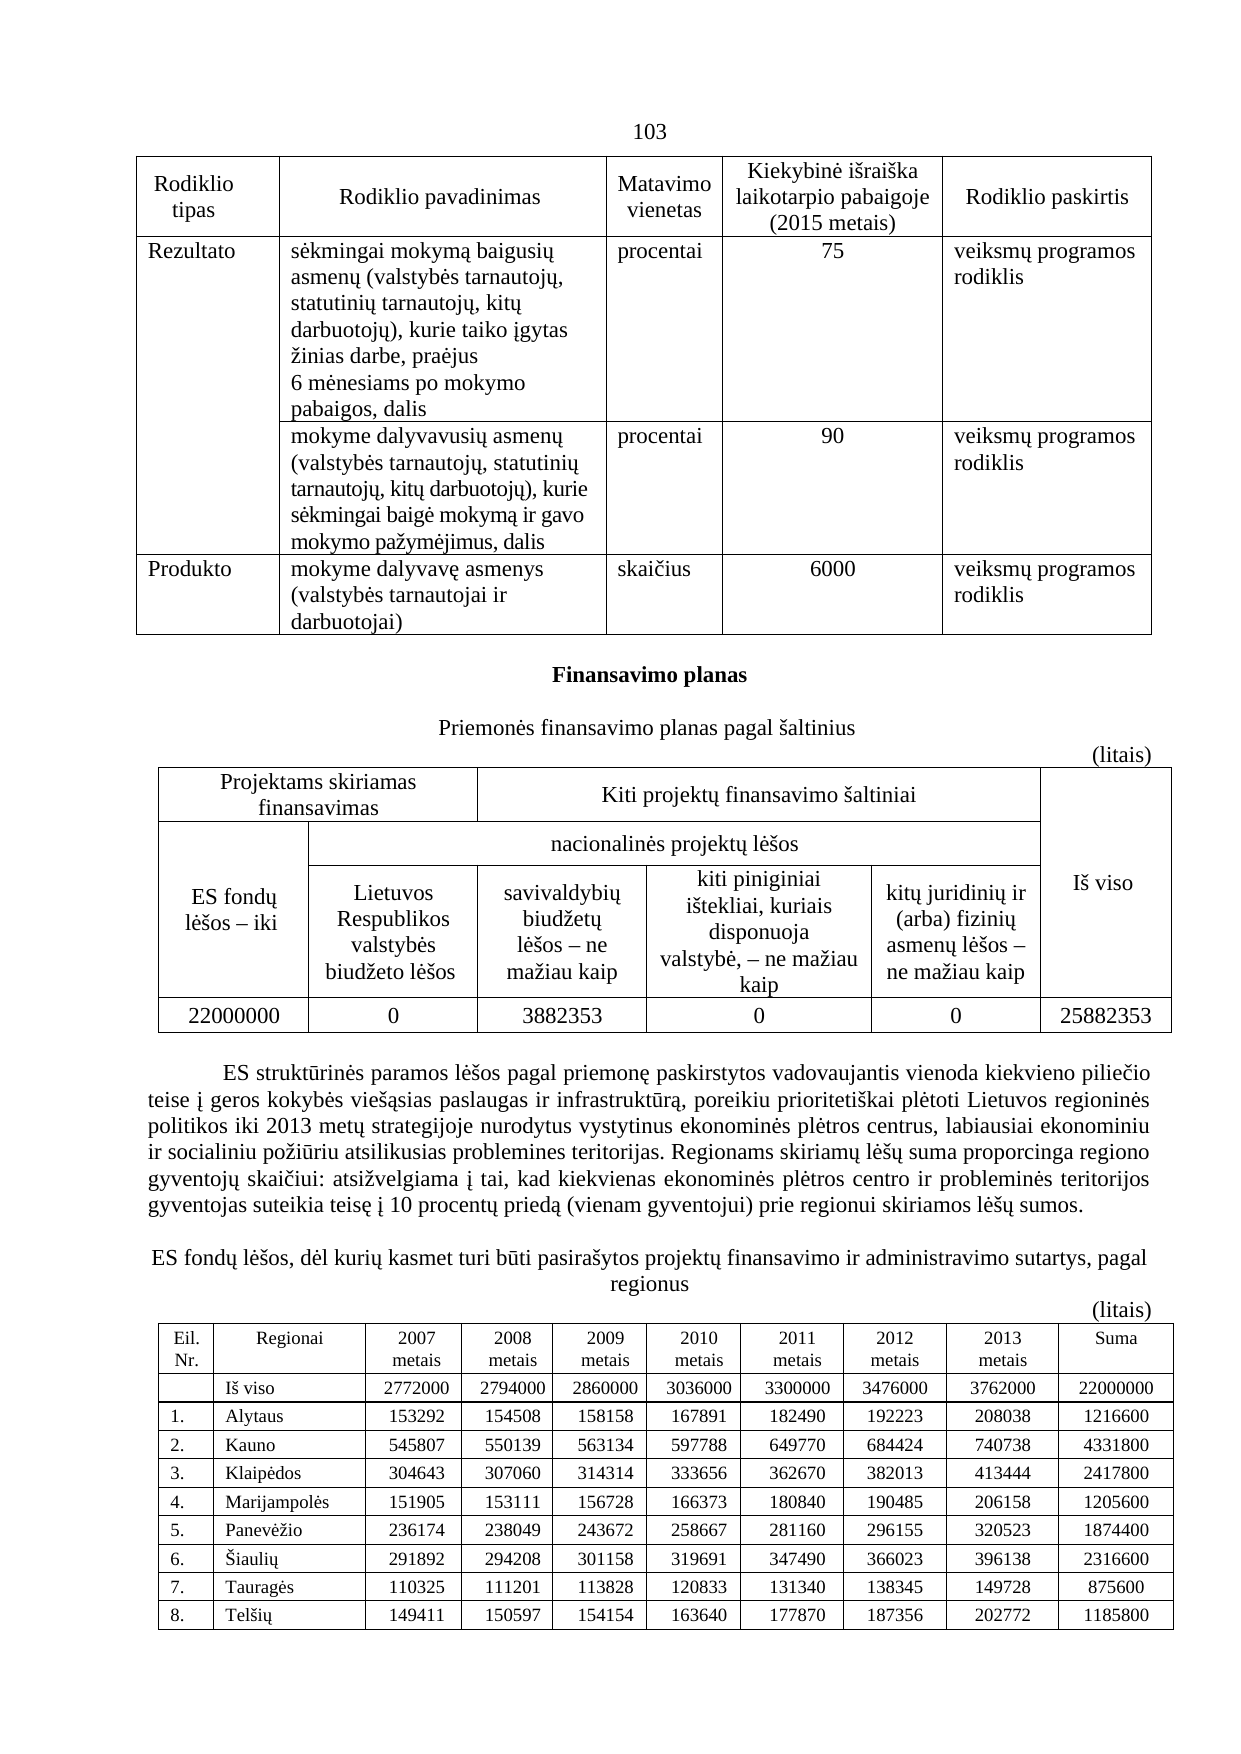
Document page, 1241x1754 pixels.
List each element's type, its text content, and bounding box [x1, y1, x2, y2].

table_cell 113828 [553, 1573, 646, 1600]
table_cell 3476000 [844, 1374, 946, 1401]
table_cell 243672 [553, 1516, 646, 1543]
table_cell 2. [159, 1431, 213, 1458]
table_cell veiksmų programos rodiklis [943, 422, 1151, 554]
table_cell veiksmų programos rodiklis [943, 237, 1151, 421]
table_cell sėkmingai mokymą baigusių asmenų (valstybės tarnautojų, statutinių tarnautojų, kitų darbuotojų), kurie taiko įgytas žinias darbe, praėjus 6 mėnesiams po mokymo pabaigos, dalis [280, 237, 606, 421]
table_header 2013 metais [947, 1324, 1058, 1373]
table_cell 154508 [462, 1403, 552, 1430]
table_cell 382013 [844, 1459, 946, 1487]
table_cell 90 [723, 422, 942, 554]
table_cell 5. [159, 1516, 213, 1543]
table_cell 154154 [553, 1601, 646, 1629]
table_header 2009 metais [553, 1324, 646, 1373]
table_header 2012 metais [844, 1324, 946, 1373]
table_header Rodiklio paskirtis [943, 157, 1151, 236]
table_cell 4. [159, 1488, 213, 1515]
table_header Projektams skiriamas finansavimas [159, 768, 477, 821]
table_cell 0 [872, 998, 1040, 1032]
table_cell kitų juridinių ir (arba) fizinių asmenų lėšos – ne mažiau kaip [872, 866, 1040, 997]
text Finansavimo planas [148, 662, 1152, 688]
table_cell savivaldybių biudžetų lėšos – ne mažiau kaip [478, 866, 646, 997]
table_cell 1205600 [1059, 1488, 1173, 1515]
table_cell 550139 [462, 1431, 552, 1458]
table_header 2011 metais [741, 1324, 843, 1373]
table_cell 192223 [844, 1403, 946, 1430]
table_cell 875600 [1059, 1573, 1173, 1600]
table_cell nacionalinės projektų lėšos [309, 822, 1040, 864]
table_header 2007 metais [366, 1324, 461, 1373]
table_cell 2316600 [1059, 1545, 1173, 1572]
table_cell 177870 [741, 1601, 843, 1629]
table_cell 3. [159, 1459, 213, 1487]
table_cell 396138 [947, 1545, 1058, 1572]
table_cell 319691 [647, 1545, 740, 1572]
table_cell 1185800 [1059, 1601, 1173, 1629]
table_header 2010 metais [647, 1324, 740, 1373]
table_cell 1216600 [1059, 1403, 1173, 1430]
table_cell 366023 [844, 1545, 946, 1572]
table_cell 3882353 [478, 998, 646, 1032]
table_cell 150597 [462, 1601, 552, 1629]
table_cell veiksmų programos rodiklis [943, 555, 1151, 634]
table_cell [159, 1374, 213, 1401]
table_cell 202772 [947, 1601, 1058, 1629]
table_cell 597788 [647, 1431, 740, 1458]
table_header Iš viso [1041, 768, 1171, 997]
table_cell 333656 [647, 1459, 740, 1487]
table_cell skaičius [607, 555, 722, 634]
table_cell Kauno [214, 1431, 365, 1458]
table_cell 131340 [741, 1573, 843, 1600]
table_header Matavimo vienetas [607, 157, 722, 236]
table_cell 120833 [647, 1573, 740, 1600]
text (litais) [148, 741, 1152, 767]
table_cell 740738 [947, 1431, 1058, 1458]
table_cell 684424 [844, 1431, 946, 1458]
table_cell 238049 [462, 1516, 552, 1543]
table_cell 25882353 [1041, 998, 1171, 1032]
table_cell 180840 [741, 1488, 843, 1515]
table_header Regionai [214, 1324, 365, 1373]
table_cell 206158 [947, 1488, 1058, 1515]
table_cell kiti piniginiai ištekliai, kuriais disponuoja valstybė, – ne mažiau kaip [647, 866, 871, 997]
table_cell 545807 [366, 1431, 461, 1458]
table_cell 294208 [462, 1545, 552, 1572]
table_cell 75 [723, 237, 942, 421]
table_cell 110325 [366, 1573, 461, 1600]
table_cell 166373 [647, 1488, 740, 1515]
table_cell Rezultato [137, 237, 279, 554]
table_cell 153292 [366, 1403, 461, 1430]
table_cell 208038 [947, 1403, 1058, 1430]
table_cell 149728 [947, 1573, 1058, 1600]
text ES fondų lėšos, dėl kurių kasmet turi būti pasirašytos projektų finansavimo ir administravimo sutartys, pagal regionus [148, 1244, 1152, 1297]
table_cell 2772000 [366, 1374, 461, 1401]
table_cell Panevėžio [214, 1516, 365, 1543]
table_cell 149411 [366, 1601, 461, 1629]
text ES struktūrinės paramos lėšos pagal priemonę paskirstytos vadovaujantis vienoda kiekvieno piliečio teise į geros kokybės viešąsias paslaugas ir infrastruktūrą, poreikiu prioritetiškai plėtoti Lietuvos regioninės politikos iki 2013 metų strategijoje nurodytus vystytinus ekonominės plėtros centrus, labiausiai ekonominiu ir socialiniu požiūriu atsilikusias problemines teritorijas. Regionams skiriamų lėšų suma proporcinga regiono gyventojų skaičiui: atsižvelgiama į tai, kad kiekvienas ekonominės plėtros centro ir probleminės teritorijos gyventojas suteikia teisę į 10 procentų priedą (vienam gyventojui) prie regionui skiriamos lėšų sumos. [148, 1059, 1152, 1217]
table_cell ES fondų lėšos – iki [159, 822, 308, 997]
table_cell Lietuvos Respublikos valstybės biudžeto lėšos [309, 866, 477, 997]
table_cell procentai [607, 237, 722, 421]
table_cell 153111 [462, 1488, 552, 1515]
table_cell 3036000 [647, 1374, 740, 1401]
table_cell 167891 [647, 1403, 740, 1430]
table_cell 1. [159, 1403, 213, 1430]
table_cell 151905 [366, 1488, 461, 1515]
table_cell 0 [647, 998, 871, 1032]
table_cell 301158 [553, 1545, 646, 1572]
table_cell 0 [309, 998, 477, 1032]
table_cell 138345 [844, 1573, 946, 1600]
table_cell 190485 [844, 1488, 946, 1515]
table_cell 22000000 [159, 998, 308, 1032]
table_cell 187356 [844, 1601, 946, 1629]
table_cell 8. [159, 1601, 213, 1629]
table_cell 347490 [741, 1545, 843, 1572]
table_cell 156728 [553, 1488, 646, 1515]
text Priemonės finansavimo planas pagal šaltinius [148, 714, 1152, 741]
table_cell 1874400 [1059, 1516, 1173, 1543]
table_header Rodiklio tipas [137, 157, 279, 236]
table_cell 307060 [462, 1459, 552, 1487]
table_cell 563134 [553, 1431, 646, 1458]
table_cell 22000000 [1059, 1374, 1173, 1401]
table_cell 362670 [741, 1459, 843, 1487]
table_cell 7. [159, 1573, 213, 1600]
table_cell Alytaus [214, 1403, 365, 1430]
table_header 2008 metais [462, 1324, 552, 1373]
table_cell 6. [159, 1545, 213, 1572]
table_cell Produkto [137, 555, 279, 634]
table_header Kiekybinė išraiška laikotarpio pabaigoje (2015 metais) [723, 157, 942, 236]
table_cell mokyme dalyvavusių asmenų (valstybės tarnautojų, statutinių tarnautojų, kitų darbuotojų), kurie sėkmingai baigė mokymą ir gavo mokymo pažymėjimus, dalis [280, 422, 606, 554]
table_cell 158158 [553, 1403, 646, 1430]
table_cell 413444 [947, 1459, 1058, 1487]
table_cell 320523 [947, 1516, 1058, 1543]
table_cell 281160 [741, 1516, 843, 1543]
table_header Suma [1059, 1324, 1173, 1373]
table_cell 258667 [647, 1516, 740, 1543]
table_cell 3300000 [741, 1374, 843, 1401]
table_cell 2794000 [462, 1374, 552, 1401]
text (litais) [148, 1297, 1152, 1323]
table_cell 111201 [462, 1573, 552, 1600]
table_cell Telšių [214, 1601, 365, 1629]
table_cell 3762000 [947, 1374, 1058, 1401]
table_cell 163640 [647, 1601, 740, 1629]
table_cell 182490 [741, 1403, 843, 1430]
table_cell Marijampolės [214, 1488, 365, 1515]
table_header Rodiklio pavadinimas [280, 157, 606, 236]
table_cell 2860000 [553, 1374, 646, 1401]
table_cell 4331800 [1059, 1431, 1173, 1458]
table_cell procentai [607, 422, 722, 554]
table_cell 649770 [741, 1431, 843, 1458]
table_cell 296155 [844, 1516, 946, 1543]
table_cell mokyme dalyvavę asmenys (valstybės tarnautojai ir darbuotojai) [280, 555, 606, 634]
table_cell 236174 [366, 1516, 461, 1543]
table_cell Šiaulių [214, 1545, 365, 1572]
table_cell Klaipėdos [214, 1459, 365, 1487]
table_cell 314314 [553, 1459, 646, 1487]
table_cell 304643 [366, 1459, 461, 1487]
table_cell Iš viso [214, 1374, 365, 1401]
table_cell Tauragės [214, 1573, 365, 1600]
table_cell 2417800 [1059, 1459, 1173, 1487]
table_header Eil. Nr. [159, 1324, 213, 1373]
table_cell 6000 [723, 555, 942, 634]
table_cell 291892 [366, 1545, 461, 1572]
table_header Kiti projektų finansavimo šaltiniai [478, 768, 1040, 821]
